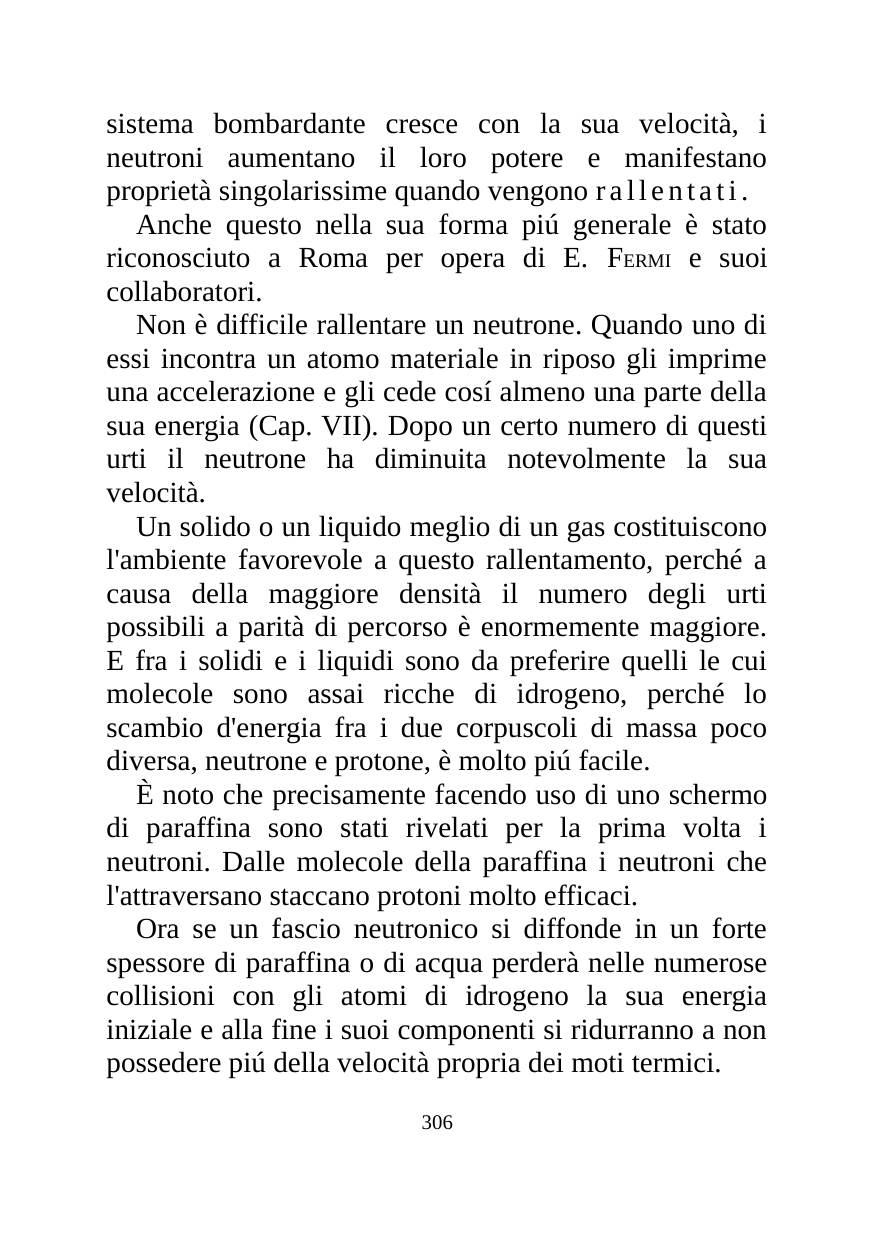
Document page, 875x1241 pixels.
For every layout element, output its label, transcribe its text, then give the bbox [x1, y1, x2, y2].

text sistema bombardante cresce con la sua velocità, i neutroni aumentano il loro potere e manifestano proprietà singolarissime quando vengono rallentati. [106, 106, 768, 207]
text Anche questo nella sua forma piú generale è stato riconosciuto a Roma per opera di E. Fermi e suoi collaboratori. [106, 207, 768, 307]
text Un solido o un liquido meglio di un gas costituiscono l'ambiente favorevole a questo rallentamento, perché a causa della maggiore densità il numero degli urti possibili a parità di percorso è enormemente maggiore. E fra i solidi e i liquidi sono da preferire quelli le cui molecole sono assai ricche di idrogeno, perché lo scambio d'energia fra i due corpuscoli di massa poco diversa, neutrone e protone, è molto piú facile. [106, 509, 768, 777]
text Non è difficile rallentare un neutrone. Quando uno di essi incontra un atomo materiale in riposo gli imprime una accelerazione e gli cede cosí almeno una parte della sua energia (Cap. VII). Dopo un certo numero di questi urti il neutrone ha diminuita notevolmente la sua velocità. [106, 307, 768, 509]
text Ora se un fascio neutronico si diffonde in un forte spessore di paraffina o di acqua perderà nelle numerose collisioni con gli atomi di idrogeno la sua energia iniziale e alla fine i suoi componenti si ridurranno a non possedere piú della velocità propria dei moti termici. [106, 911, 768, 1079]
text È noto che precisamente facendo uso di uno schermo di paraffina sono stati rivelati per la prima volta i neutroni. Dalle molecole della paraffina i neutroni che l'attraversano staccano protoni molto efficaci. [106, 777, 768, 911]
